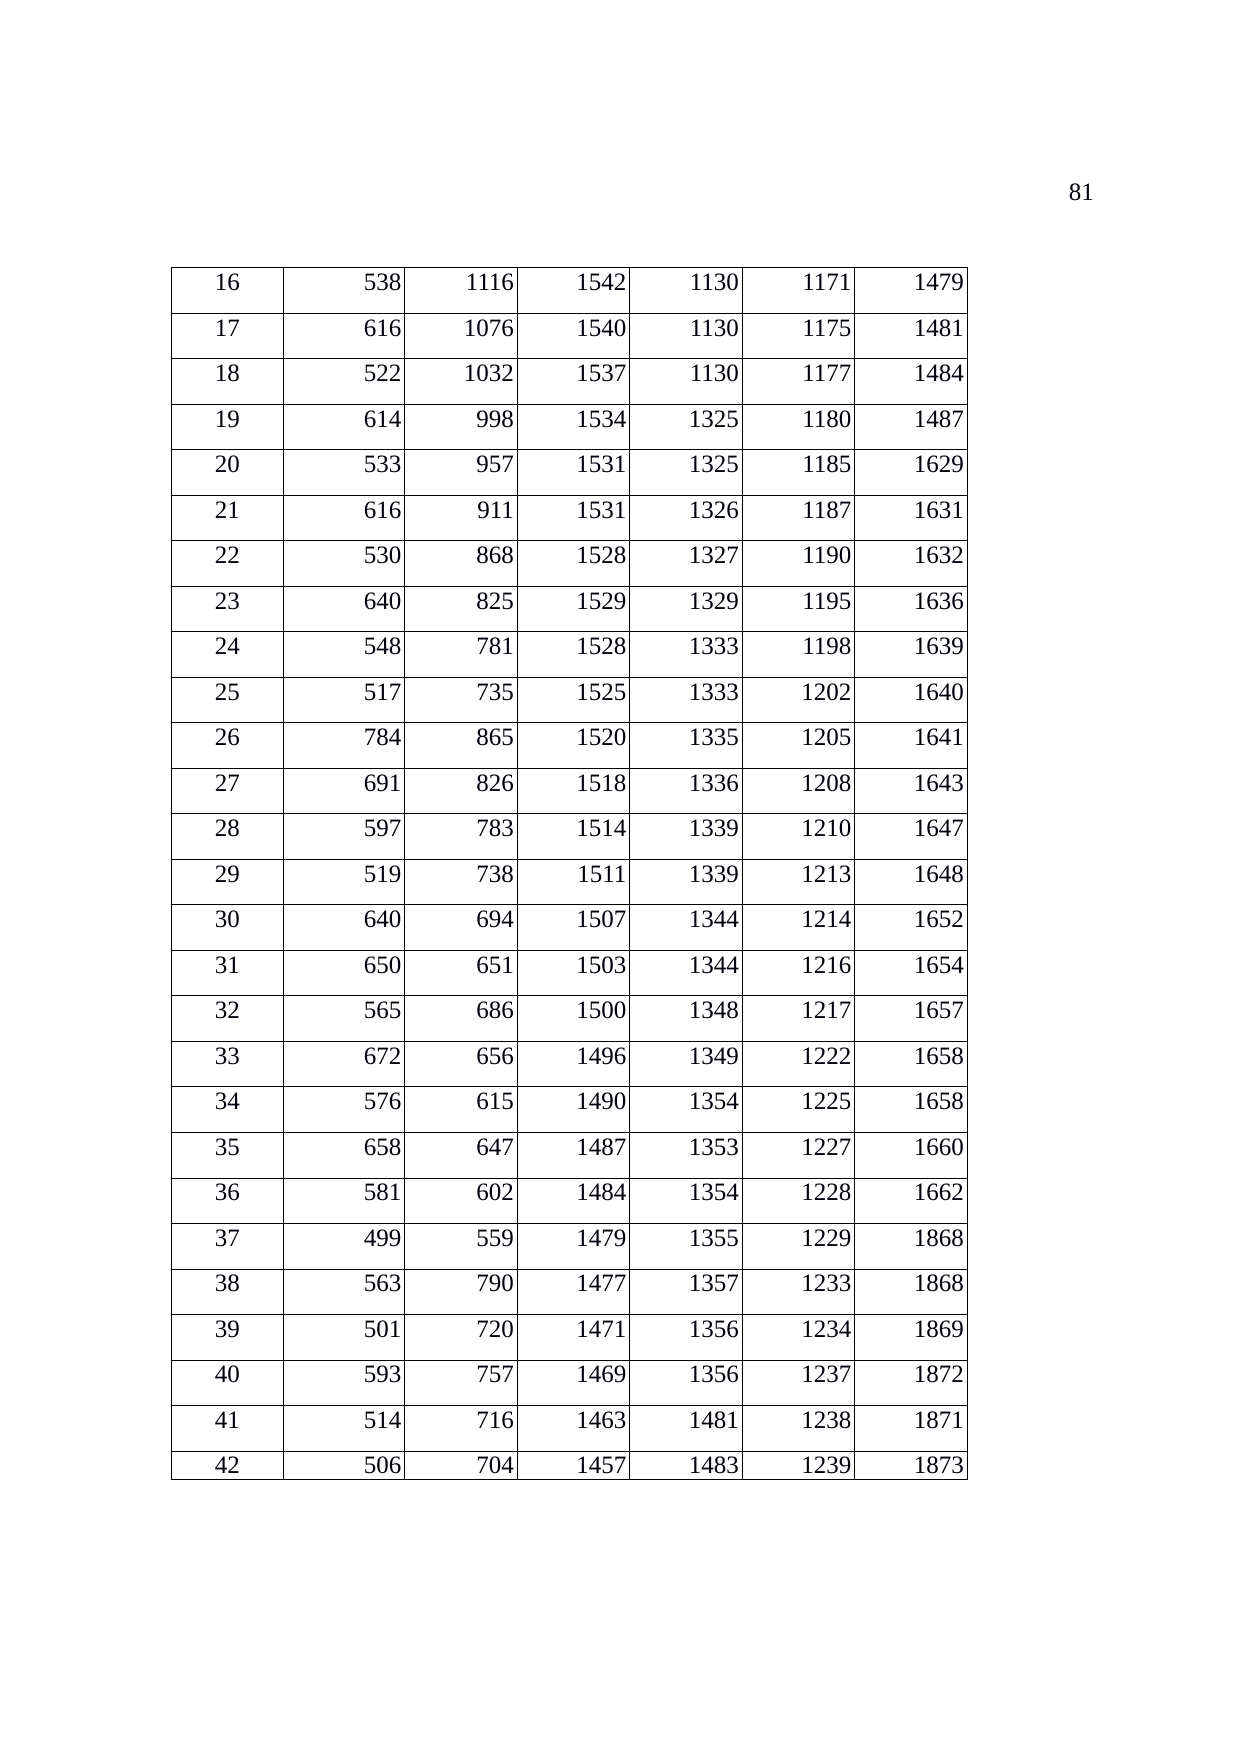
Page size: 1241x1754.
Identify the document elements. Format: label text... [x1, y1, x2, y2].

table_cell 1640 [855, 678, 967, 722]
table_cell 36 [172, 1179, 283, 1223]
table_cell 514 [284, 1406, 404, 1451]
table_cell 34 [172, 1087, 283, 1132]
table_cell 1503 [518, 951, 629, 995]
table_cell 1198 [743, 632, 854, 677]
table_cell 1537 [518, 359, 629, 403]
table_cell 20 [172, 450, 283, 494]
table_cell 1214 [743, 905, 854, 950]
table_cell 616 [284, 314, 404, 358]
table_cell 28 [172, 814, 283, 859]
table_cell 651 [405, 951, 517, 995]
table_cell 1507 [518, 905, 629, 950]
table_cell 1344 [630, 951, 742, 995]
table_cell 1514 [518, 814, 629, 859]
table_cell 1511 [518, 860, 629, 904]
table_cell 686 [405, 996, 517, 1041]
table_cell 640 [284, 587, 404, 631]
table_cell 650 [284, 951, 404, 995]
table_cell 1333 [630, 678, 742, 722]
table_cell 1187 [743, 496, 854, 540]
table_cell 1868 [855, 1224, 967, 1268]
table_cell 1213 [743, 860, 854, 904]
table_cell 1531 [518, 496, 629, 540]
table_cell 533 [284, 450, 404, 494]
table_cell 1233 [743, 1270, 854, 1314]
table_cell 40 [172, 1361, 283, 1405]
table_cell 1076 [405, 314, 517, 358]
table_cell 1484 [518, 1179, 629, 1223]
table_cell 1487 [855, 405, 967, 449]
table_cell 1195 [743, 587, 854, 631]
table_cell 1185 [743, 450, 854, 494]
table_cell 1520 [518, 723, 629, 768]
table_cell 647 [405, 1133, 517, 1177]
table_cell 1333 [630, 632, 742, 677]
table_cell 602 [405, 1179, 517, 1223]
table_cell 42 [172, 1452, 283, 1479]
table_cell 1531 [518, 450, 629, 494]
table_cell 640 [284, 905, 404, 950]
table_cell 517 [284, 678, 404, 722]
table_cell 1490 [518, 1087, 629, 1132]
table_cell 1222 [743, 1042, 854, 1086]
table_cell 704 [405, 1452, 517, 1479]
table_cell 1872 [855, 1361, 967, 1405]
table_cell 658 [284, 1133, 404, 1177]
table_cell 1868 [855, 1270, 967, 1314]
table_cell 1326 [630, 496, 742, 540]
table_cell 1641 [855, 723, 967, 768]
table_cell 716 [405, 1406, 517, 1451]
table_cell 1353 [630, 1133, 742, 1177]
table_cell 691 [284, 769, 404, 813]
table_cell 1210 [743, 814, 854, 859]
table_cell 738 [405, 860, 517, 904]
table_cell 656 [405, 1042, 517, 1086]
table_cell 506 [284, 1452, 404, 1479]
table_cell 1116 [405, 268, 517, 312]
table_cell 1325 [630, 450, 742, 494]
table_cell 757 [405, 1361, 517, 1405]
table_cell 21 [172, 496, 283, 540]
table_cell 593 [284, 1361, 404, 1405]
table_cell 1648 [855, 860, 967, 904]
table_cell 1335 [630, 723, 742, 768]
table_cell 1339 [630, 860, 742, 904]
table_cell 1483 [630, 1452, 742, 1479]
table_cell 1457 [518, 1452, 629, 1479]
table_cell 1525 [518, 678, 629, 722]
table_cell 1356 [630, 1361, 742, 1405]
table_cell 1356 [630, 1315, 742, 1359]
table_cell 825 [405, 587, 517, 631]
table_cell 1662 [855, 1179, 967, 1223]
table_cell 1339 [630, 814, 742, 859]
table_cell 1631 [855, 496, 967, 540]
table_cell 615 [405, 1087, 517, 1132]
table_cell 522 [284, 359, 404, 403]
table_cell 1329 [630, 587, 742, 631]
table_cell 1652 [855, 905, 967, 950]
table_cell 37 [172, 1224, 283, 1268]
table_cell 1354 [630, 1087, 742, 1132]
table_cell 1660 [855, 1133, 967, 1177]
table_cell 957 [405, 450, 517, 494]
table_cell 1471 [518, 1315, 629, 1359]
table_cell 576 [284, 1087, 404, 1132]
table_cell 1234 [743, 1315, 854, 1359]
table_cell 29 [172, 860, 283, 904]
table_cell 1534 [518, 405, 629, 449]
table_cell 16 [172, 268, 283, 312]
table_cell 1463 [518, 1406, 629, 1451]
table_cell 790 [405, 1270, 517, 1314]
table_cell 581 [284, 1179, 404, 1223]
table_cell 616 [284, 496, 404, 540]
table_cell 694 [405, 905, 517, 950]
table_cell 1477 [518, 1270, 629, 1314]
table_cell 1636 [855, 587, 967, 631]
table_cell 1205 [743, 723, 854, 768]
table_cell 1175 [743, 314, 854, 358]
table_cell 1180 [743, 405, 854, 449]
table_cell 38 [172, 1270, 283, 1314]
table_cell 548 [284, 632, 404, 677]
table_cell 1479 [518, 1224, 629, 1268]
table_cell 781 [405, 632, 517, 677]
table_cell 27 [172, 769, 283, 813]
table_cell 1518 [518, 769, 629, 813]
table_cell 530 [284, 541, 404, 586]
table_cell 784 [284, 723, 404, 768]
table_cell 1130 [630, 359, 742, 403]
table_cell 672 [284, 1042, 404, 1086]
table_cell 1484 [855, 359, 967, 403]
table_cell 1190 [743, 541, 854, 586]
table_cell 1354 [630, 1179, 742, 1223]
table_cell 1632 [855, 541, 967, 586]
table_cell 519 [284, 860, 404, 904]
table_cell 26 [172, 723, 283, 768]
table_cell 1208 [743, 769, 854, 813]
table_cell 1216 [743, 951, 854, 995]
table_cell 1528 [518, 541, 629, 586]
table_cell 1643 [855, 769, 967, 813]
table_cell 30 [172, 905, 283, 950]
table_cell 24 [172, 632, 283, 677]
table_cell 1032 [405, 359, 517, 403]
table_cell 1658 [855, 1042, 967, 1086]
table_cell 911 [405, 496, 517, 540]
table_cell 614 [284, 405, 404, 449]
table_cell 538 [284, 268, 404, 312]
table_cell 23 [172, 587, 283, 631]
table_cell 1647 [855, 814, 967, 859]
table_cell 865 [405, 723, 517, 768]
table_cell 1238 [743, 1406, 854, 1451]
table_cell 501 [284, 1315, 404, 1359]
table_cell 1327 [630, 541, 742, 586]
table_cell 1871 [855, 1406, 967, 1451]
table_cell 33 [172, 1042, 283, 1086]
table_cell 1542 [518, 268, 629, 312]
table_cell 1227 [743, 1133, 854, 1177]
table_cell 1225 [743, 1087, 854, 1132]
table_cell 783 [405, 814, 517, 859]
table_cell 1217 [743, 996, 854, 1041]
table_cell 1529 [518, 587, 629, 631]
table_cell 1325 [630, 405, 742, 449]
table_cell 868 [405, 541, 517, 586]
table_cell 559 [405, 1224, 517, 1268]
table_cell 565 [284, 996, 404, 1041]
table_cell 1869 [855, 1315, 967, 1359]
table_cell 1349 [630, 1042, 742, 1086]
table_cell 1130 [630, 314, 742, 358]
table_cell 826 [405, 769, 517, 813]
table_cell 1469 [518, 1361, 629, 1405]
table_cell 1496 [518, 1042, 629, 1086]
table_cell 39 [172, 1315, 283, 1359]
table_cell 720 [405, 1315, 517, 1359]
table_cell 17 [172, 314, 283, 358]
table_cell 1130 [630, 268, 742, 312]
table_cell 22 [172, 541, 283, 586]
table_cell 19 [172, 405, 283, 449]
table_cell 998 [405, 405, 517, 449]
table_cell 31 [172, 951, 283, 995]
table_cell 1239 [743, 1452, 854, 1479]
table_cell 1654 [855, 951, 967, 995]
table_cell 1344 [630, 905, 742, 950]
table_cell 1336 [630, 769, 742, 813]
table_cell 563 [284, 1270, 404, 1314]
table_cell 1629 [855, 450, 967, 494]
table_cell 1639 [855, 632, 967, 677]
table_cell 1177 [743, 359, 854, 403]
table_cell 597 [284, 814, 404, 859]
table_cell 1528 [518, 632, 629, 677]
table_cell 18 [172, 359, 283, 403]
table_cell 1355 [630, 1224, 742, 1268]
table_cell 1481 [630, 1406, 742, 1451]
table_cell 1479 [855, 268, 967, 312]
table_cell 1658 [855, 1087, 967, 1132]
table_cell 1657 [855, 996, 967, 1041]
table_cell 1171 [743, 268, 854, 312]
table_cell 35 [172, 1133, 283, 1177]
table_cell 1357 [630, 1270, 742, 1314]
table_cell 1481 [855, 314, 967, 358]
table_cell 735 [405, 678, 517, 722]
table_cell 1228 [743, 1179, 854, 1223]
table_cell 25 [172, 678, 283, 722]
table_cell 1237 [743, 1361, 854, 1405]
table_cell 499 [284, 1224, 404, 1268]
table_cell 1487 [518, 1133, 629, 1177]
table_cell 1229 [743, 1224, 854, 1268]
table_cell 1348 [630, 996, 742, 1041]
table_cell 1500 [518, 996, 629, 1041]
table_cell 1540 [518, 314, 629, 358]
table_cell 32 [172, 996, 283, 1041]
table_cell 41 [172, 1406, 283, 1451]
table_cell 1873 [855, 1452, 967, 1479]
table_cell 1202 [743, 678, 854, 722]
